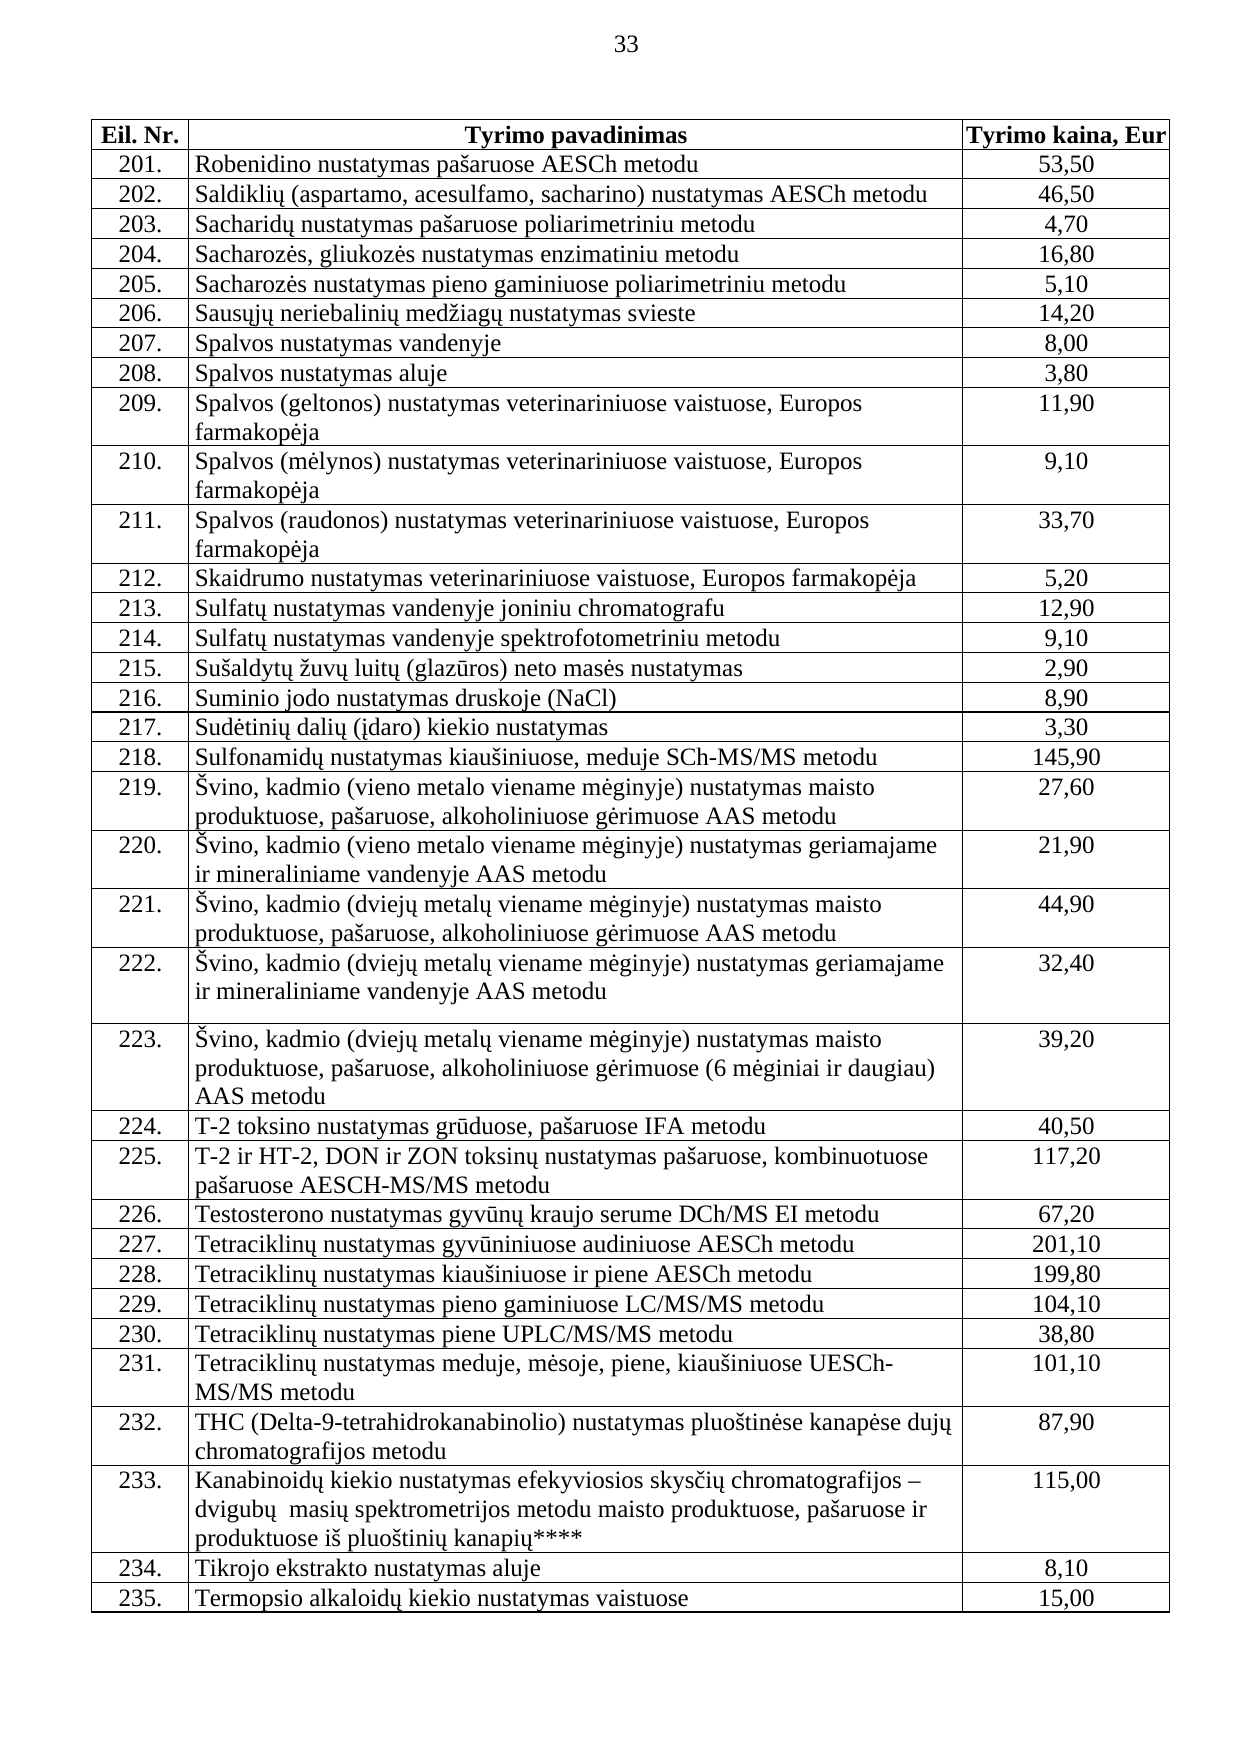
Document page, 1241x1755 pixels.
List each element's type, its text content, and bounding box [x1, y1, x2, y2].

table_cell 5,20 [963, 564, 1169, 592]
table_cell 12,90 [963, 593, 1169, 622]
table_cell Testosterono nustatymas gyvūnų kraujo serume DCh/MS EI metodu [189, 1200, 962, 1228]
table_cell 39,20 [963, 1024, 1169, 1110]
table_cell 40,50 [963, 1111, 1169, 1140]
table_cell Spalvos (geltonos) nustatymas veterinariniuose vaistuose, Europos farmakopėja [189, 388, 962, 445]
table_cell 234. [92, 1553, 188, 1582]
table_cell 203. [92, 209, 188, 238]
table_cell 117,20 [963, 1141, 1169, 1198]
table_header Tyrimo pavadinimas [189, 120, 962, 148]
table_cell T-2 ir HT-2, DON ir ZON toksinų nustatymas pašaruose, kombinuotuose pašaruose AESCH-MS/MS metodu [189, 1141, 962, 1198]
table_cell 235. [92, 1583, 188, 1611]
table_cell 16,80 [963, 239, 1169, 268]
table_cell 3,80 [963, 358, 1169, 387]
table_cell 205. [92, 269, 188, 297]
table_cell Robenidino nustatymas pašaruose AESCh metodu [189, 150, 962, 178]
table_cell Sudėtinių dalių (įdaro) kiekio nustatymas [189, 713, 962, 741]
table_cell 217. [92, 713, 188, 741]
table_cell Termopsio alkaloidų kiekio nustatymas vaistuose [189, 1583, 962, 1611]
table_cell 210. [92, 446, 188, 504]
table_cell 211. [92, 505, 188, 562]
table_cell 221. [92, 889, 188, 947]
table_cell 231. [92, 1349, 188, 1406]
table_cell 38,80 [963, 1319, 1169, 1347]
table_cell 224. [92, 1111, 188, 1140]
table_cell 2,90 [963, 653, 1169, 682]
table_cell 223. [92, 1024, 188, 1110]
table_cell Sušaldytų žuvų luitų (glazūros) neto masės nustatymas [189, 653, 962, 682]
table_cell 222. [92, 948, 188, 1023]
table_cell 225. [92, 1141, 188, 1198]
table_cell Sulfatų nustatymas vandenyje spektrofotometriniu metodu [189, 623, 962, 652]
table_cell Spalvos (mėlynos) nustatymas veterinariniuose vaistuose, Europos farmakopėja [189, 446, 962, 504]
table_cell 201. [92, 150, 188, 178]
table_cell Sausųjų neriebalinių medžiagų nustatymas svieste [189, 299, 962, 327]
table_cell Suminio jodo nustatymas druskoje (NaCl) [189, 683, 962, 711]
table_cell Švino, kadmio (dviejų metalų viename mėginyje) nustatymas maisto produktuose, pašaruose, alkoholiniuose gėrimuose (6 mėginiai ir daugiau) AAS metodu [189, 1024, 962, 1110]
table_cell 216. [92, 683, 188, 711]
table_cell Sulfatų nustatymas vandenyje joniniu chromatografu [189, 593, 962, 622]
table_cell 208. [92, 358, 188, 387]
table_cell Skaidrumo nustatymas veterinariniuose vaistuose, Europos farmakopėja [189, 564, 962, 592]
table_cell 215. [92, 653, 188, 682]
table_cell 101,10 [963, 1349, 1169, 1406]
table_cell T-2 toksino nustatymas grūduose, pašaruose IFA metodu [189, 1111, 962, 1140]
table_cell 206. [92, 299, 188, 327]
table_cell 104,10 [963, 1289, 1169, 1318]
table_cell 213. [92, 593, 188, 622]
table_cell 8,90 [963, 683, 1169, 711]
table_cell 4,70 [963, 209, 1169, 238]
table_cell 229. [92, 1289, 188, 1318]
table_cell 226. [92, 1200, 188, 1228]
table_header Eil. Nr. [92, 120, 188, 148]
table_cell 233. [92, 1466, 188, 1552]
table_cell 202. [92, 179, 188, 208]
table_cell Sacharozės nustatymas pieno gaminiuose poliarimetriniu metodu [189, 269, 962, 297]
table_cell 3,30 [963, 713, 1169, 741]
table_cell Sacharozės, gliukozės nustatymas enzimatiniu metodu [189, 239, 962, 268]
table_cell 44,90 [963, 889, 1169, 947]
table_cell Spalvos nustatymas vandenyje [189, 328, 962, 357]
table_cell 145,90 [963, 742, 1169, 771]
table_cell 9,10 [963, 446, 1169, 504]
table_cell 209. [92, 388, 188, 445]
table_cell 87,90 [963, 1407, 1169, 1464]
table_cell 220. [92, 831, 188, 888]
table_cell 33,70 [963, 505, 1169, 562]
table_cell 207. [92, 328, 188, 357]
table_cell 227. [92, 1229, 188, 1258]
table_cell 46,50 [963, 179, 1169, 208]
table_cell 232. [92, 1407, 188, 1464]
table_cell Sulfonamidų nustatymas kiaušiniuose, meduje SCh-MS/MS metodu [189, 742, 962, 771]
table_cell Tetraciklinų nustatymas kiaušiniuose ir piene AESCh metodu [189, 1259, 962, 1288]
table_cell 8,10 [963, 1553, 1169, 1582]
table_cell Tetraciklinų nustatymas gyvūniniuose audiniuose AESCh metodu [189, 1229, 962, 1258]
table_cell 214. [92, 623, 188, 652]
table_cell 27,60 [963, 772, 1169, 829]
table_cell 8,00 [963, 328, 1169, 357]
table_cell 67,20 [963, 1200, 1169, 1228]
table_cell 212. [92, 564, 188, 592]
table_cell Tetraciklinų nustatymas piene UPLC/MS/MS metodu [189, 1319, 962, 1347]
table_header Tyrimo kaina, Eur [963, 120, 1169, 148]
table_cell 204. [92, 239, 188, 268]
table_cell 201,10 [963, 1229, 1169, 1258]
table_cell Švino, kadmio (dviejų metalų viename mėginyje) nustatymas maisto produktuose, pašaruose, alkoholiniuose gėrimuose AAS metodu [189, 889, 962, 947]
table_cell Kanabinoidų kiekio nustatymas efekyviosios skysčių chromatografijos – dvigubų masių spektrometrijos metodu maisto produktuose, pašaruose ir produktuose iš pluoštinių kanapių**** [189, 1466, 962, 1552]
table_cell Saldiklių (aspartamo, acesulfamo, sacharino) nustatymas AESCh metodu [189, 179, 962, 208]
table_cell 218. [92, 742, 188, 771]
table_cell 199,80 [963, 1259, 1169, 1288]
table_cell 21,90 [963, 831, 1169, 888]
table_cell Švino, kadmio (dviejų metalų viename mėginyje) nustatymas geriamajame ir mineraliniame vandenyje AAS metodu [189, 948, 962, 1023]
table_cell 5,10 [963, 269, 1169, 297]
table_cell Švino, kadmio (vieno metalo viename mėginyje) nustatymas maisto produktuose, pašaruose, alkoholiniuose gėrimuose AAS metodu [189, 772, 962, 829]
table_cell 9,10 [963, 623, 1169, 652]
table_cell 219. [92, 772, 188, 829]
table_cell Tetraciklinų nustatymas pieno gaminiuose LC/MS/MS metodu [189, 1289, 962, 1318]
table_cell 115,00 [963, 1466, 1169, 1552]
table_cell Tetraciklinų nustatymas meduje, mėsoje, piene, kiaušiniuose UESCh-MS/MS metodu [189, 1349, 962, 1406]
table_cell 14,20 [963, 299, 1169, 327]
table_cell Spalvos (raudonos) nustatymas veterinariniuose vaistuose, Europos farmakopėja [189, 505, 962, 562]
table_cell Spalvos nustatymas aluje [189, 358, 962, 387]
table_cell Švino, kadmio (vieno metalo viename mėginyje) nustatymas geriamajame ir mineraliniame vandenyje AAS metodu [189, 831, 962, 888]
table_cell 15,00 [963, 1583, 1169, 1611]
table_cell 53,50 [963, 150, 1169, 178]
table_cell THC (Delta-9-tetrahidrokanabinolio) nustatymas pluoštinėse kanapėse dujų chromatografijos metodu [189, 1407, 962, 1464]
table_cell 32,40 [963, 948, 1169, 1023]
table_cell Tikrojo ekstrakto nustatymas aluje [189, 1553, 962, 1582]
table_cell 11,90 [963, 388, 1169, 445]
table_cell 228. [92, 1259, 188, 1288]
table_cell Sacharidų nustatymas pašaruose poliarimetriniu metodu [189, 209, 962, 238]
table_cell 230. [92, 1319, 188, 1347]
